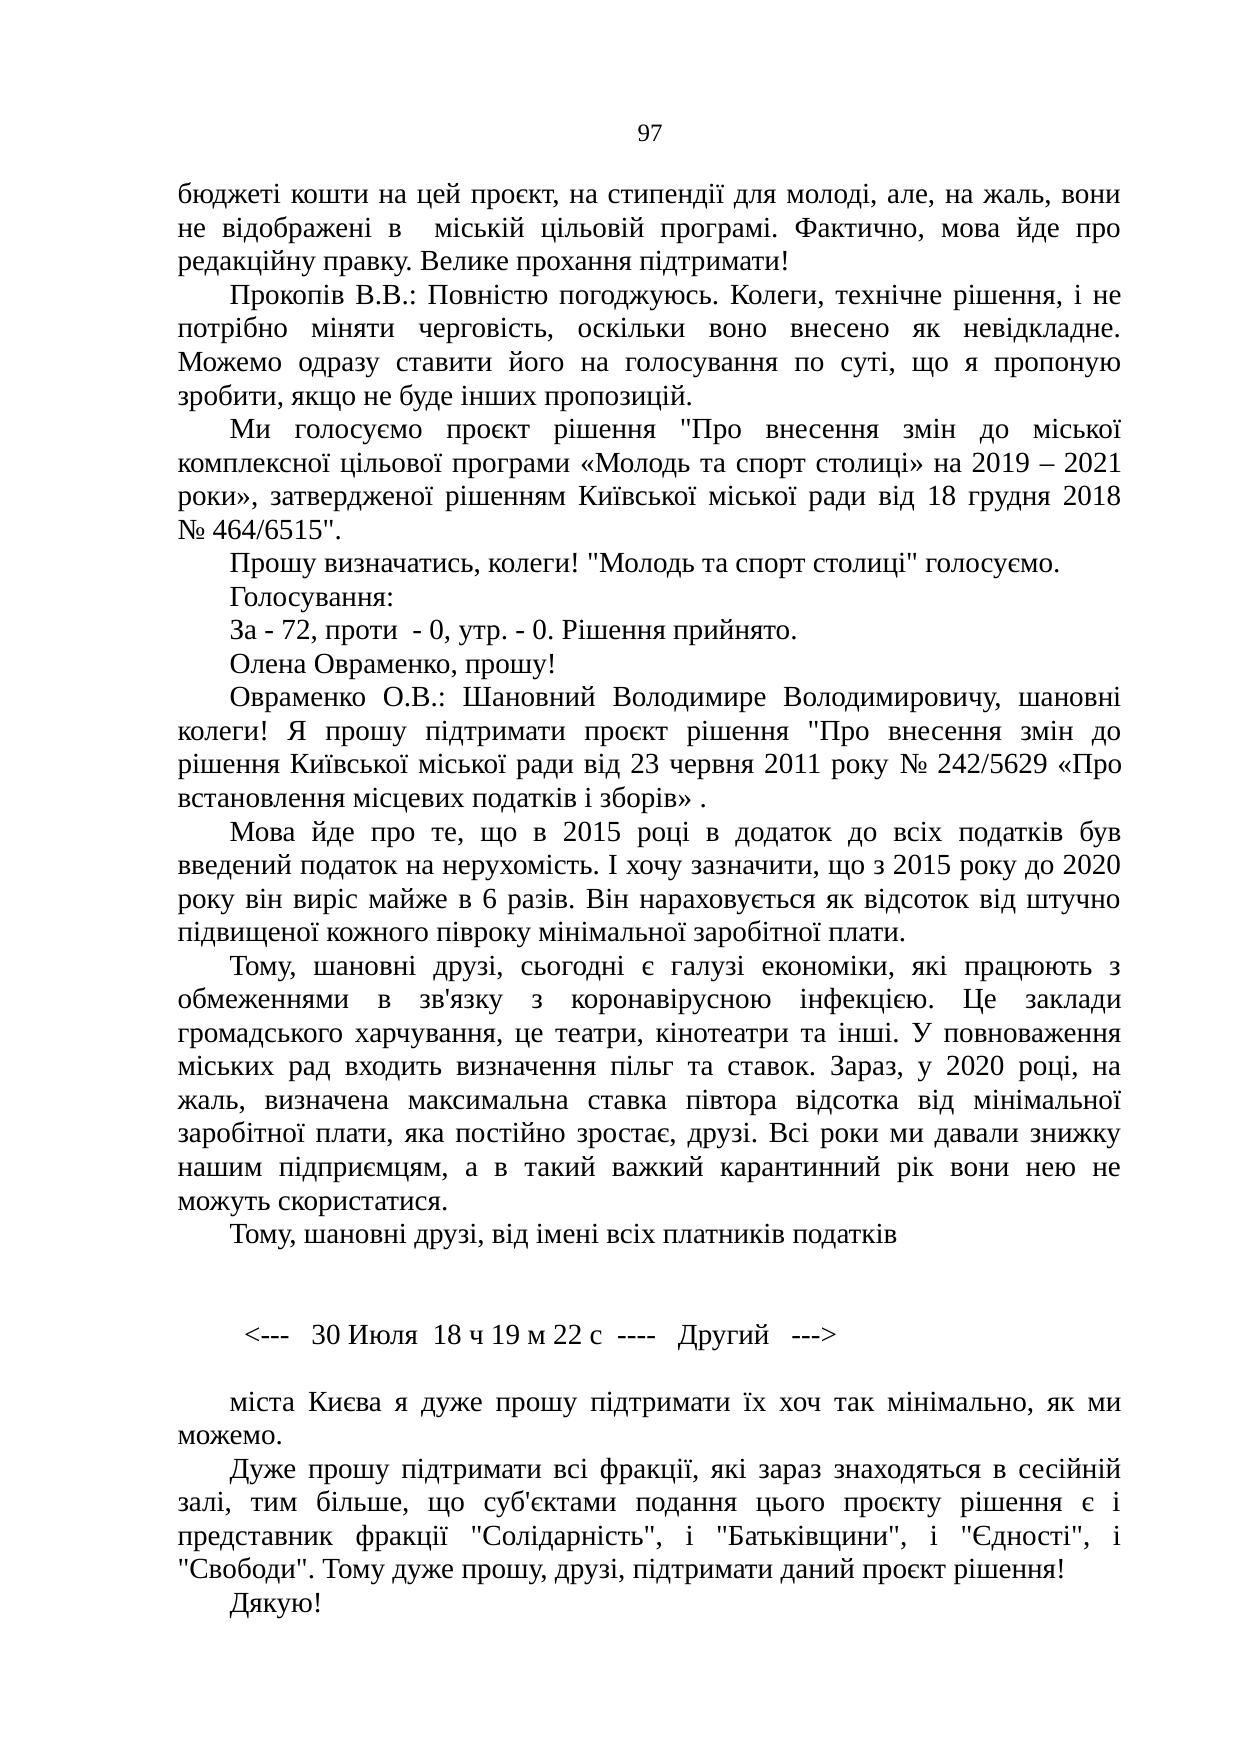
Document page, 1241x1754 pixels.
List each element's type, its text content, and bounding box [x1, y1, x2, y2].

text Овраменко О.В.: Шановний Володимире Володимировичу, шановні колеги! Я прошу підтримати проєкт рішення "Про внесення змін до рішення Київської міської ради від 23 червня 2011 року № 242/5629 «Про встановлення місцевих податків і зборів» . [177, 679, 1122, 814]
text міста Києва я дуже прошу підтримати їх хоч так мінімально, як ми можемо. [177, 1384, 1122, 1451]
text Прошу визначатись, колеги! "Молодь та спорт столиці" голосуємо. [177, 545, 1122, 579]
text бюджеті кошти на цей проєкт, на стипендії для молоді, але, на жаль, вони не відображені в міській цільовій програмі. Фактично, мова йде про редакційну правку. Велике прохання підтримати! [177, 176, 1122, 277]
text За - 72, проти - 0, утр. - 0. Рішення прийнято. [177, 612, 1122, 646]
text Прокопів В.В.: Повністю погоджуюсь. Колеги, технічне рішення, і не потрібно міняти черговість, оскільки воно внесено як невідкладне. Можемо одразу ставити його на голосування по суті, що я пропоную зробити, якщо не буде інших пропозицій. [177, 277, 1122, 411]
text Тому, шановні друзі, від імені всіх платників податків [177, 1216, 1122, 1250]
text Голосування: [177, 579, 1122, 612]
text Олена Овраменко, прошу! [177, 646, 1122, 679]
text Мова йде про те, що в 2015 році в додаток до всіх податків був введений податок на нерухомість. І хочу зазначити, що з 2015 року до 2020 року він виріс майже в 6 разів. Він нараховується як відсоток від штучно підвищеної кожного півроку мінімальної заробітної плати. [177, 814, 1122, 948]
text Тому, шановні друзі, сьогодні є галузі економіки, які працюють з обмеженнями в зв'язку з коронавірусною інфекцією. Це заклади громадського харчування, це театри, кінотеатри та інші. У повноваження міських рад входить визначення пільг та ставок. Зараз, у 2020 році, на жаль, визначена максимальна ставка півтора відсотка від мінімальної заробітної плати, яка постійно зростає, друзі. Всі роки ми давали знижку нашим підприємцям, а в такий важкий карантинний рік вони нею не можуть скористатися. [177, 948, 1122, 1216]
text Дякую! [177, 1585, 1122, 1619]
text Дуже прошу підтримати всі фракції, які зараз знаходяться в сесійній залі, тим більше, що суб'єктами подання цього проєкту рішення є і представник фракції "Солідарність", і "Батьківщини", і "Єдності", і "Свободи". Тому дуже прошу, друзі, підтримати даний проєкт рішення! [177, 1451, 1122, 1585]
text Ми голосуємо проєкт рішення "Про внесення змін до міської комплексної цільової програми «Молодь та спорт столиці» на 2019 – 2021 роки», затвердженої рішенням Київської міської ради від 18 грудня 2018 № 464/6515". [177, 411, 1122, 545]
text <--- 30 Июля 18 ч 19 м 22 с ---- Другий ---> [177, 1317, 1122, 1350]
